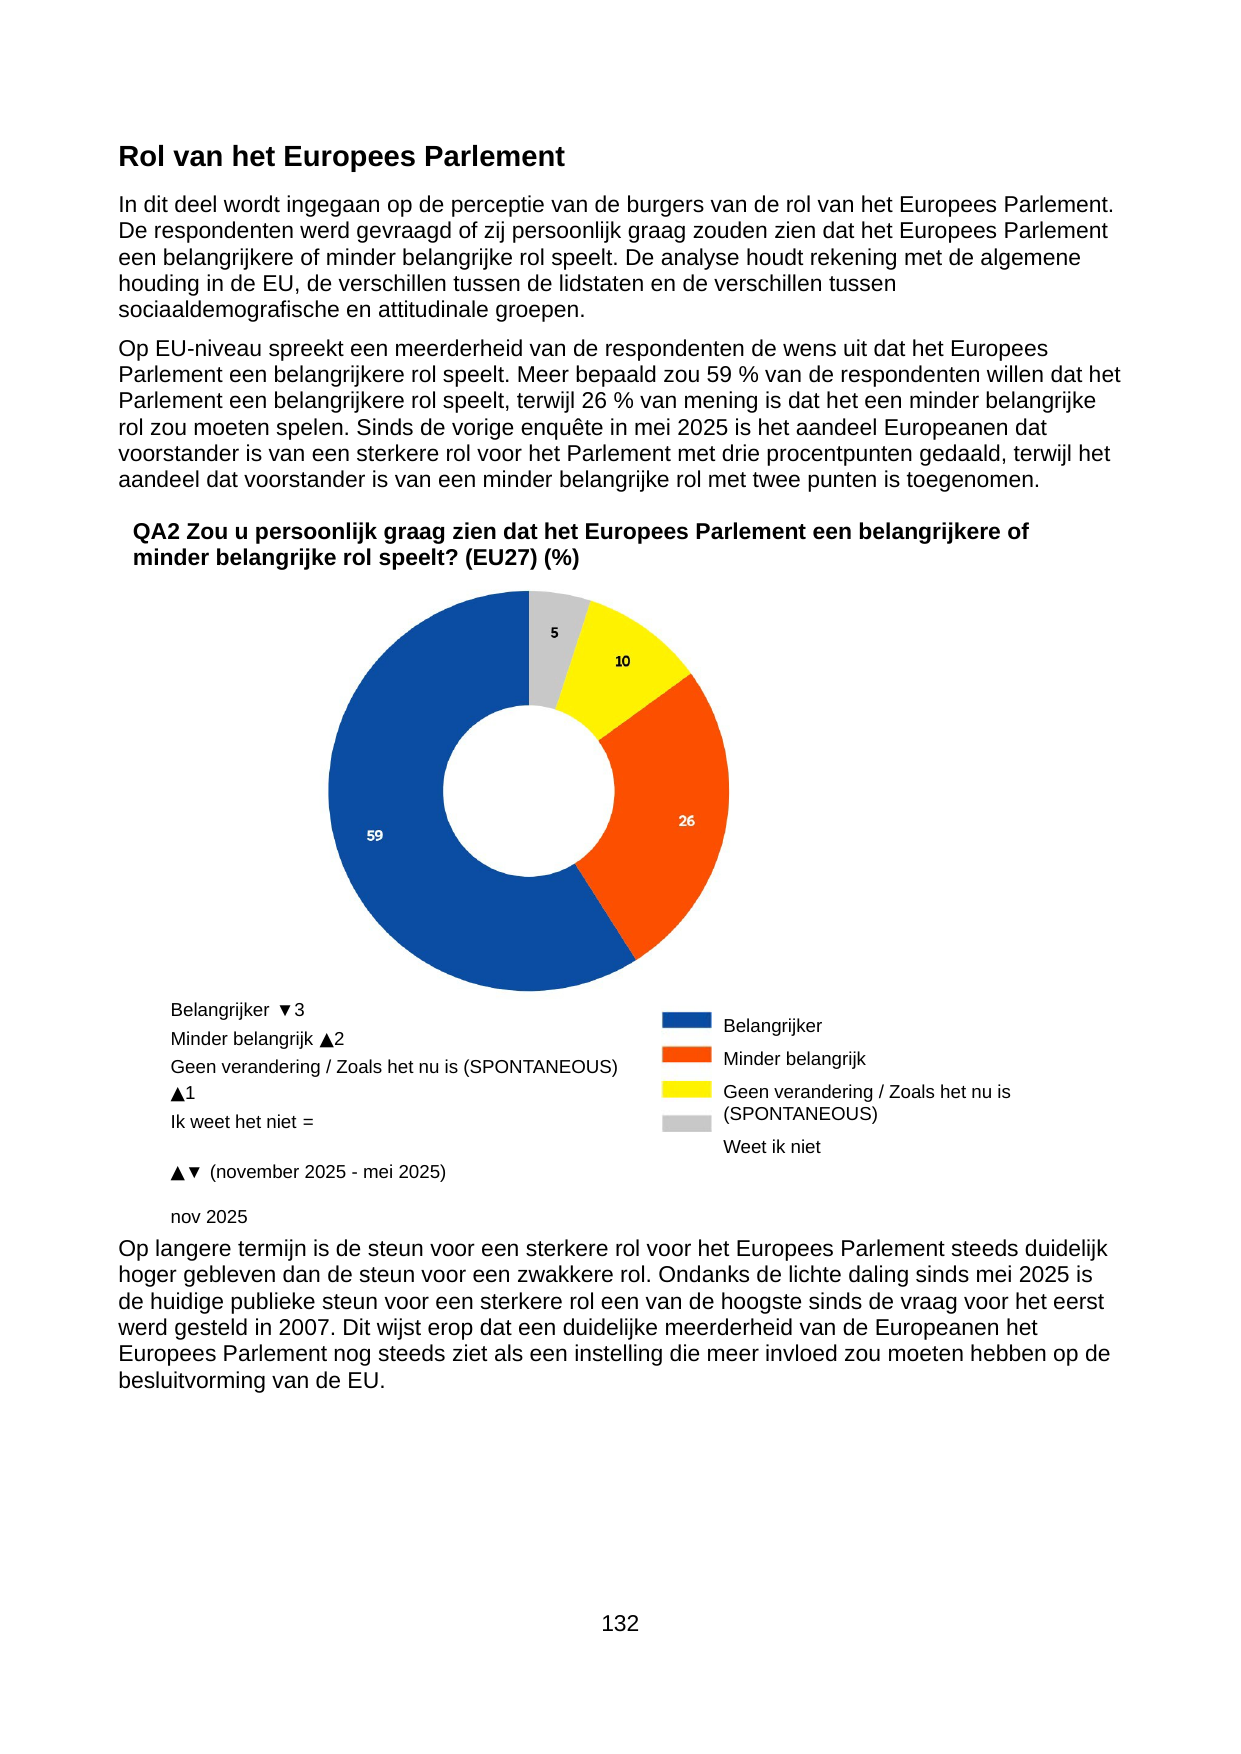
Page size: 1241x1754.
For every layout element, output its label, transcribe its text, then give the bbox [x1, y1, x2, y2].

subtitle Rol van het Europees Parlement [118, 139, 1122, 172]
picture [656, 1005, 715, 1132]
text In dit deel wordt ingegaan op de perceptie van de burgers van de rol van het Europees Parlement. De respondenten werd gevraagd of zij persoonlijk graag zouden zien dat het Europees Parlement een belangrijkere of minder belangrijke rol speelt. De analyse houdt rekening met de algemene houding in de EU, de verschillen tussen de lidstaten en de verschillen tussen sociaaldemografische en attitudinale groepen. [118, 191, 1122, 323]
picture [310, 579, 744, 1004]
text Op langere termijn is de steun voor een sterkere rol voor het Europees Parlement steeds duidelijk hoger gebleven dan de steun voor een zwakkere rol. Ondanks de lichte daling sinds mei 2025 is de huidige publieke steun voor een sterkere rol een van de hoogste sinds de vraag voor het eerst werd gesteld in 2007. Dit wijst erop dat een duidelijke meerderheid van de Europeanen het Europees Parlement nog steeds ziet als een instelling die meer invloed zou moeten hebben op de besluitvorming van de EU. [118, 504, 1122, 1393]
text Op EU-niveau spreekt een meerderheid van de respondenten de wens uit dat het Europees Parlement een belangrijkere rol speelt. Meer bepaald zou 59 % van de respondenten willen dat het Parlement een belangrijkere rol speelt, terwijl 26 % van mening is dat het een minder belangrijke rol zou moeten spelen. Sinds de vorige enquête in mei 2025 is het aandeel Europeanen dat voorstander is van een sterkere rol voor het Parlement met drie procentpunten gedaald, terwijl het aandeel dat voorstander is van een minder belangrijke rol met twee punten is toegenomen. [118, 334, 1122, 493]
